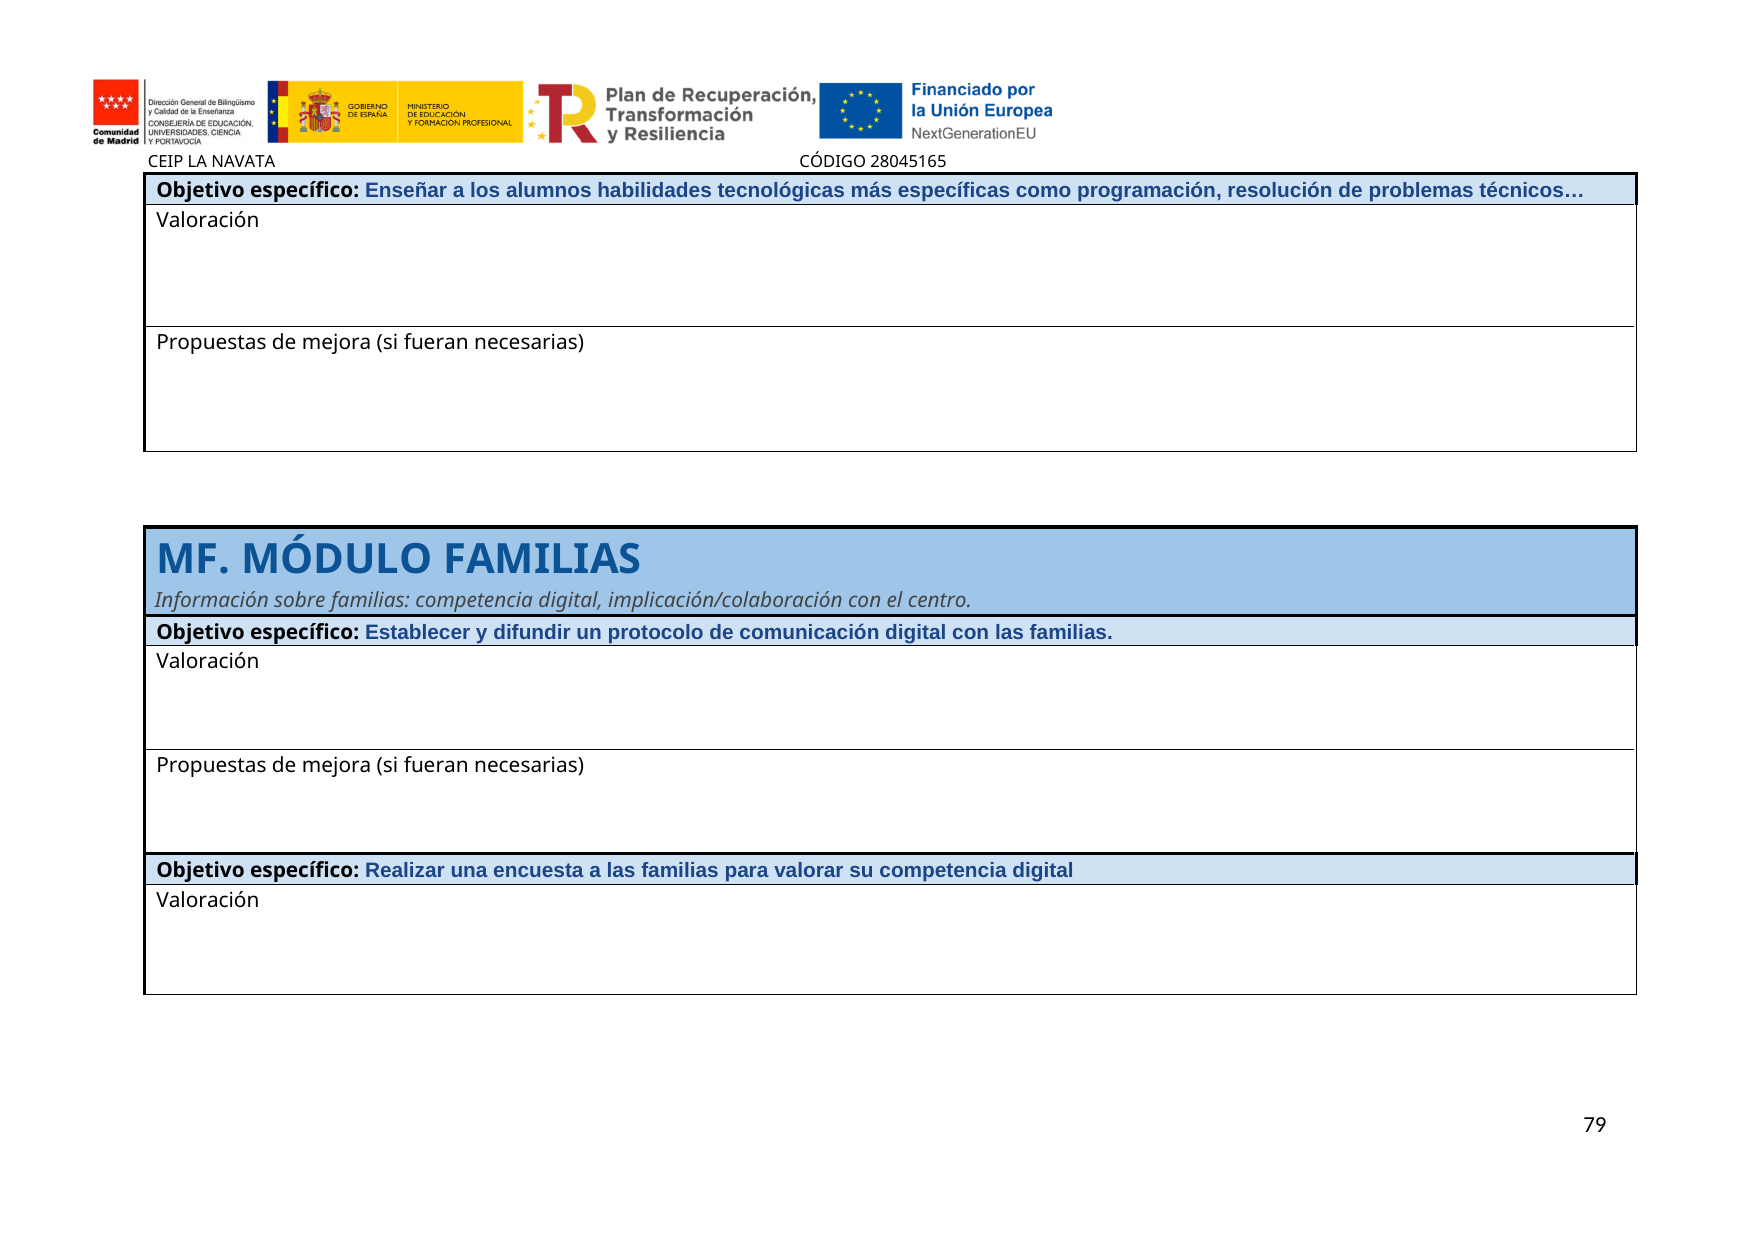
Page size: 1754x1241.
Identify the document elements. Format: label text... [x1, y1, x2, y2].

table_cell Objetivo específico: Realizar una encuesta a las familias para valorar su competencia digital [146, 852, 1635, 884]
picture [88, 73, 1056, 150]
table_header Objetivo específico: Enseñar a los alumnos habilidades tecnológicas más específicas como programación, resolución de problemas técnicos… [146, 175, 1635, 204]
table_cell Valoración [146, 645, 1636, 749]
table_cell Propuestas de mejora (si fueran necesarias) [146, 326, 1636, 451]
table_cell Valoración [146, 204, 1636, 326]
table_cell Objetivo específico: Establecer y difundir un protocolo de comunicación digital con las familias. [146, 617, 1635, 645]
table_cell Propuestas de mejora (si fueran necesarias) [146, 749, 1636, 852]
table_cell Valoración [146, 884, 1636, 994]
table_header MF. MÓDULO FAMILIAS Información sobre familias: competencia digital, implicación/colaboración con el centro. [146, 529, 1635, 614]
